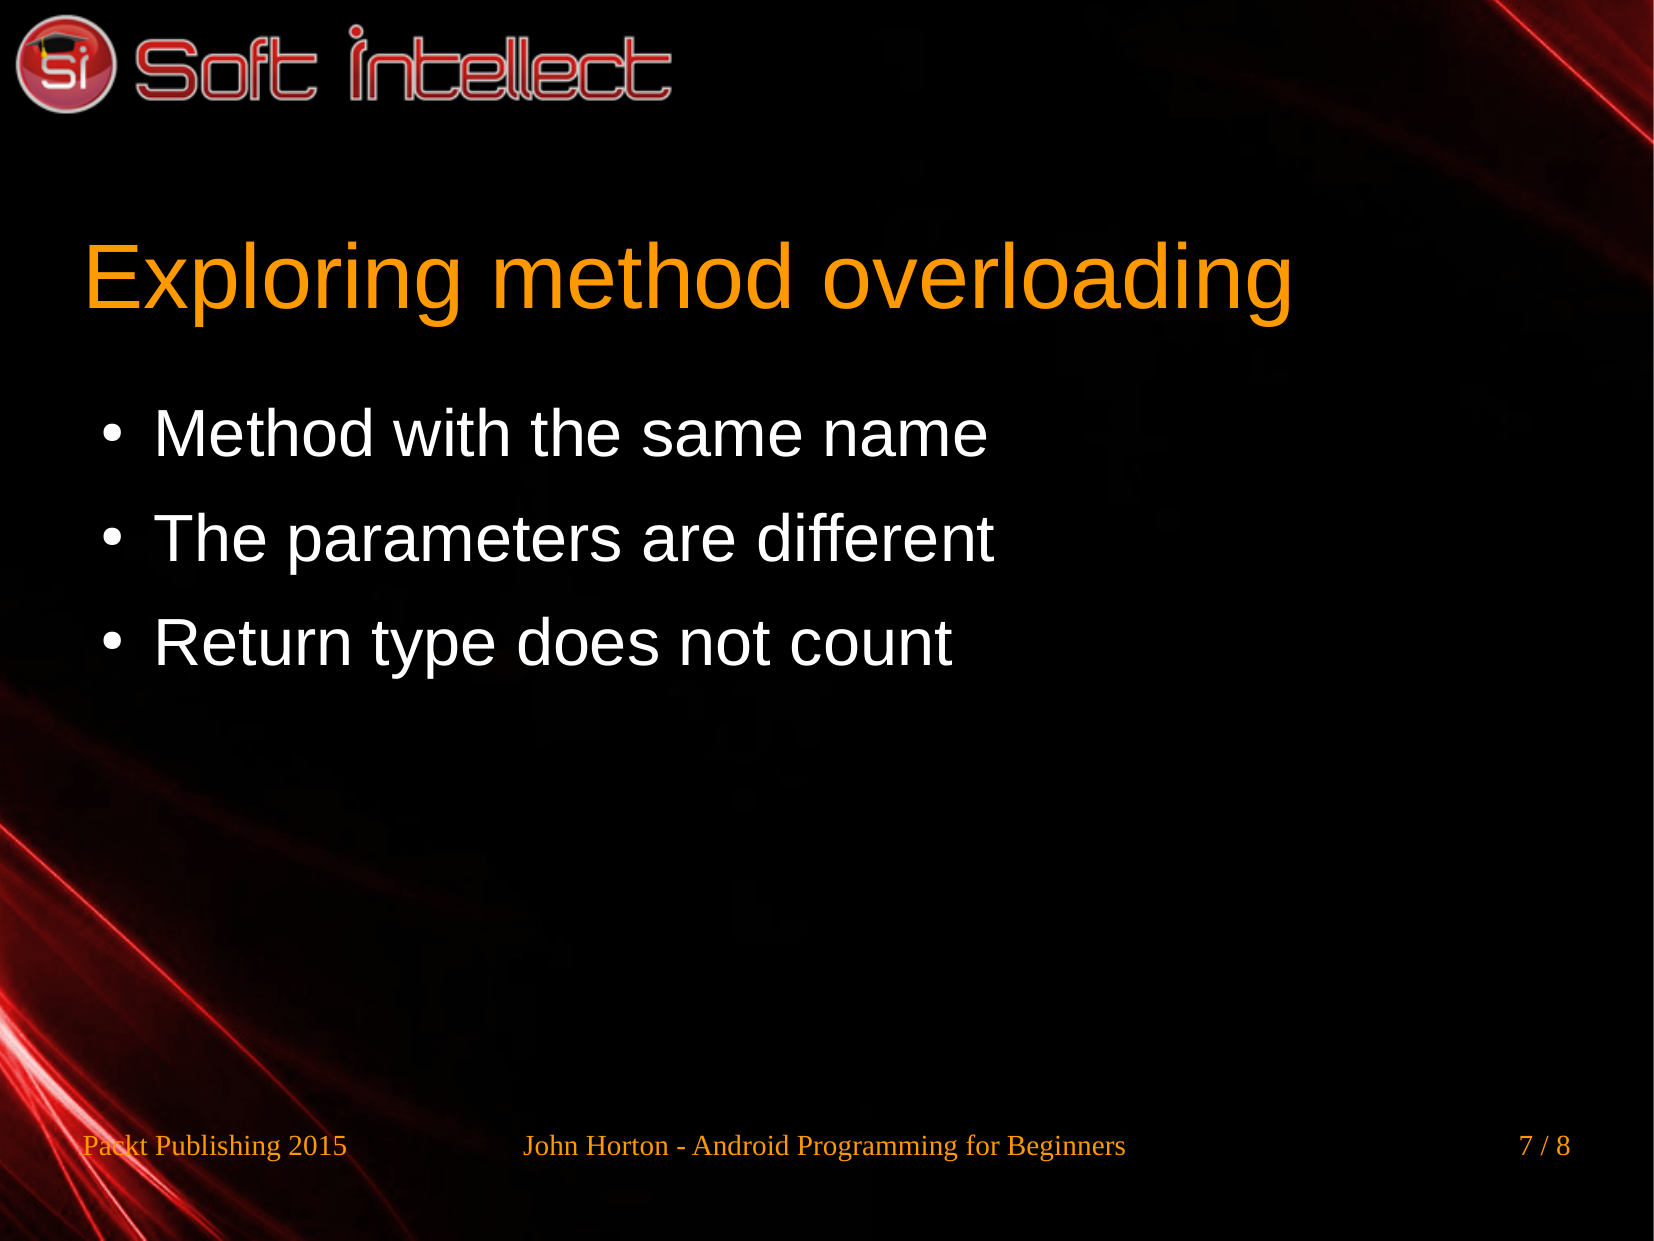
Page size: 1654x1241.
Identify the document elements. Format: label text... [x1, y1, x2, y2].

picture [0, 0, 1654, 1241]
title Exploring method overloading [82, 173, 1571, 381]
list Method with the same name The parameters are different Return type does not count [82, 396, 1571, 1116]
